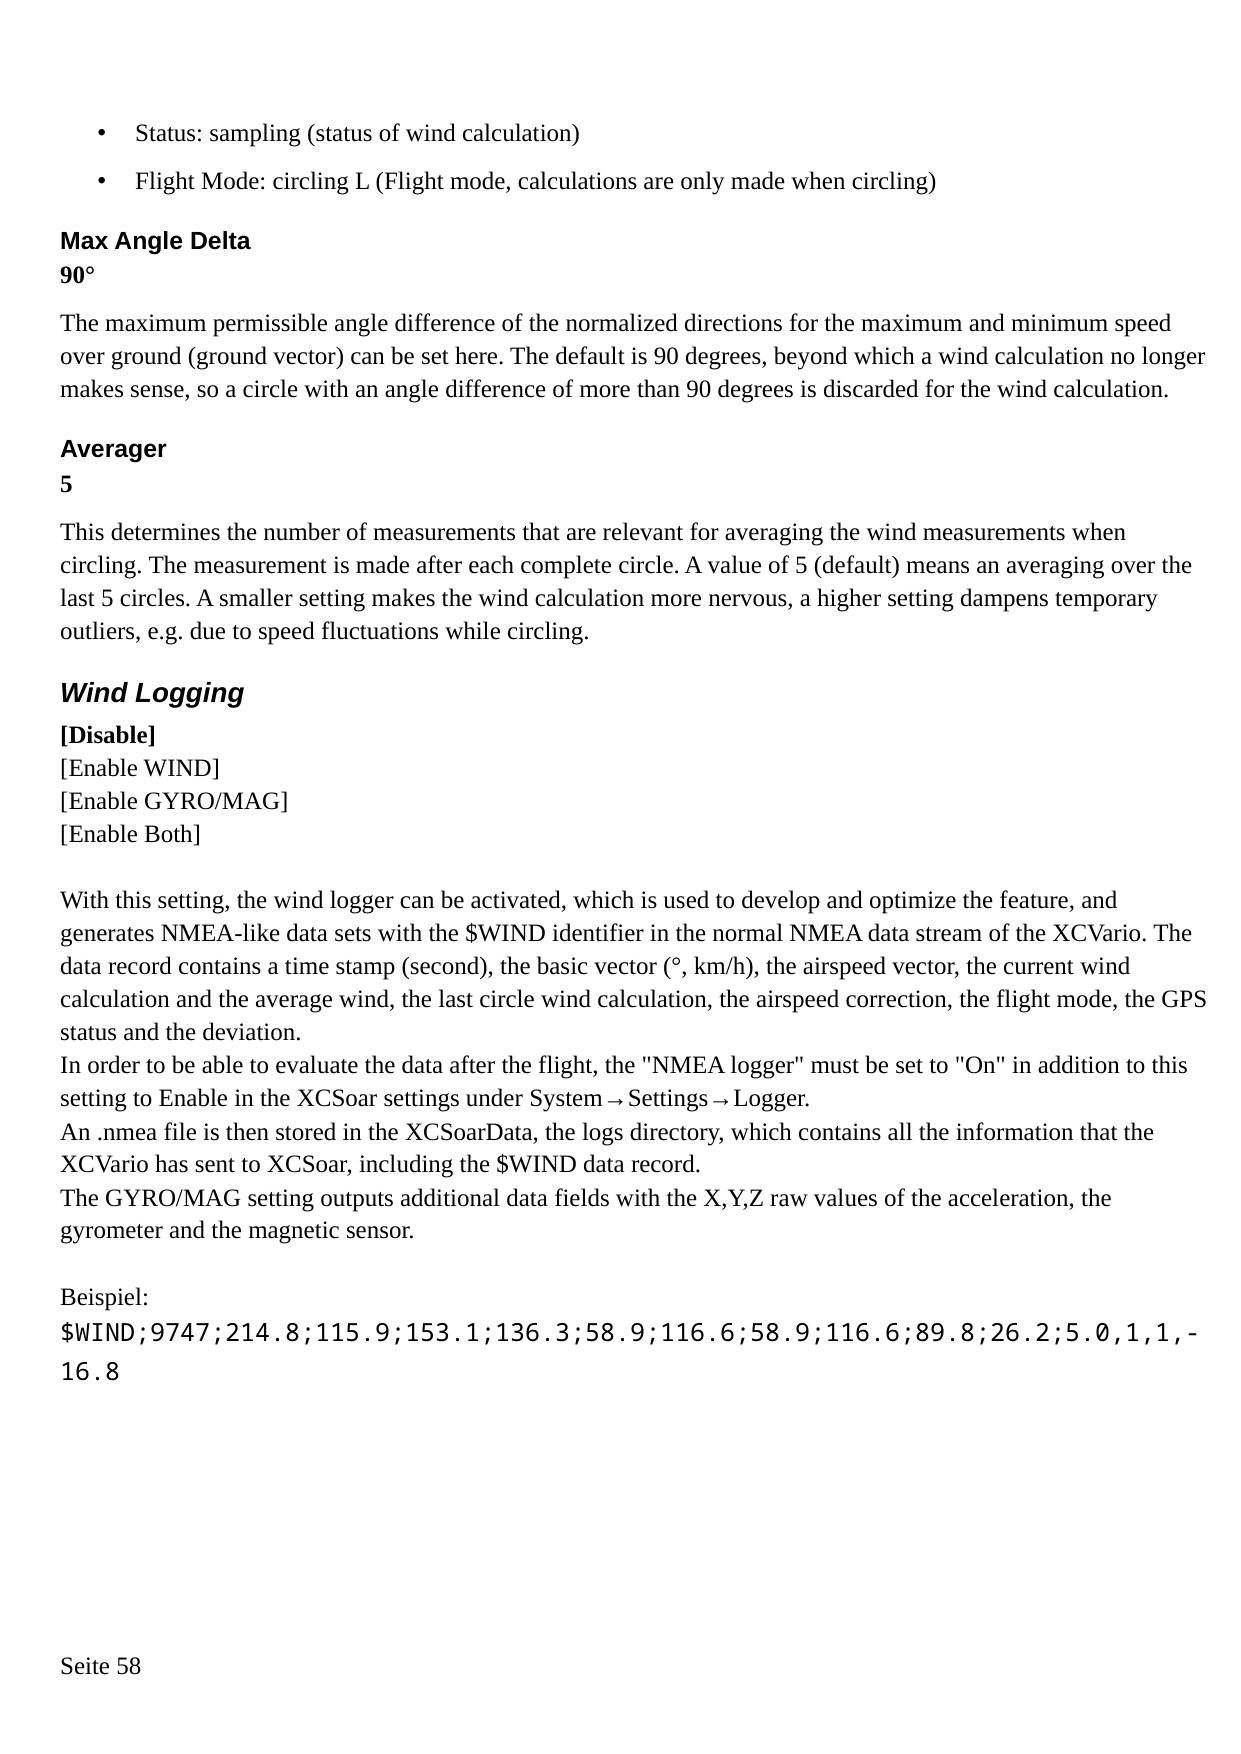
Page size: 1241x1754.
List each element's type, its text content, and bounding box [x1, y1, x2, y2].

subtitle Max Angle Delta [60, 226, 1207, 254]
subtitle Wind Logging [60, 676, 1207, 708]
subtitle Averager [60, 434, 1207, 463]
text Beispiel: [60, 1282, 1207, 1310]
text The maximum permissible angle difference of the normalized directions for the maximum and minimum speed over ground (ground vector) can be set here. The default is 90 degrees, beyond which a wind calculation no longer makes sense, so a circle with an angle difference of more than 90 degrees is discarded for the wind calculation. [60, 308, 1207, 403]
text The GYRO/MAG setting outputs additional data fields with the X,Y,Z raw values of the acceleration, the gyrometer and the magnetic sensor. [60, 1183, 1207, 1244]
list Status: sampling (status of wind calculation) [97, 118, 1207, 147]
text [Enable Both] [60, 819, 1207, 848]
text With this setting, the wind logger can be activated, which is used to develop and optimize the feature, and generates NMEA-like data sets with the $WIND identifier in the normal NMEA data stream of the XCVario. The data record contains a time stamp (second), the basic vector (°, km/h), the airspeed vector, the current wind calculation and the average wind, the last circle wind calculation, the airspeed correction, the flight mode, the GPS status and the deviation. In order to be able to evaluate the data after the flight, the "NMEA logger" must be set to "On" in addition to this setting to Enable in the XCSoar settings under System→Settings→Logger. An .nmea file is then stored in the XCSoarData, the logs directory, which contains all the information that the XCVario has sent to XCSoar, including the $WIND data record. [60, 885, 1207, 1178]
list Flight Mode: circling L (Flight mode, calculations are only made when circling) [97, 166, 1207, 194]
text 90° [60, 261, 1207, 289]
text $WIND;9747;214.8;115.9;153.1;136.3;58.9;116.6;58.9;116.6;89.8;26.2;5.0,1,1,-16.8 [60, 1315, 1207, 1388]
text 5 [60, 469, 1207, 498]
text This determines the number of measurements that are relevant for averaging the wind measurements when circling. The measurement is made after each complete circle. A value of 5 (default) means an averaging over the last 5 circles. A smaller setting makes the wind calculation more nervous, a higher setting dampens temporary outliers, e.g. due to speed fluctuations while circling. [60, 517, 1207, 644]
text [Disable] [60, 720, 1207, 749]
text [Enable WIND] [60, 753, 1207, 782]
text [Enable GYRO/MAG] [60, 786, 1207, 815]
